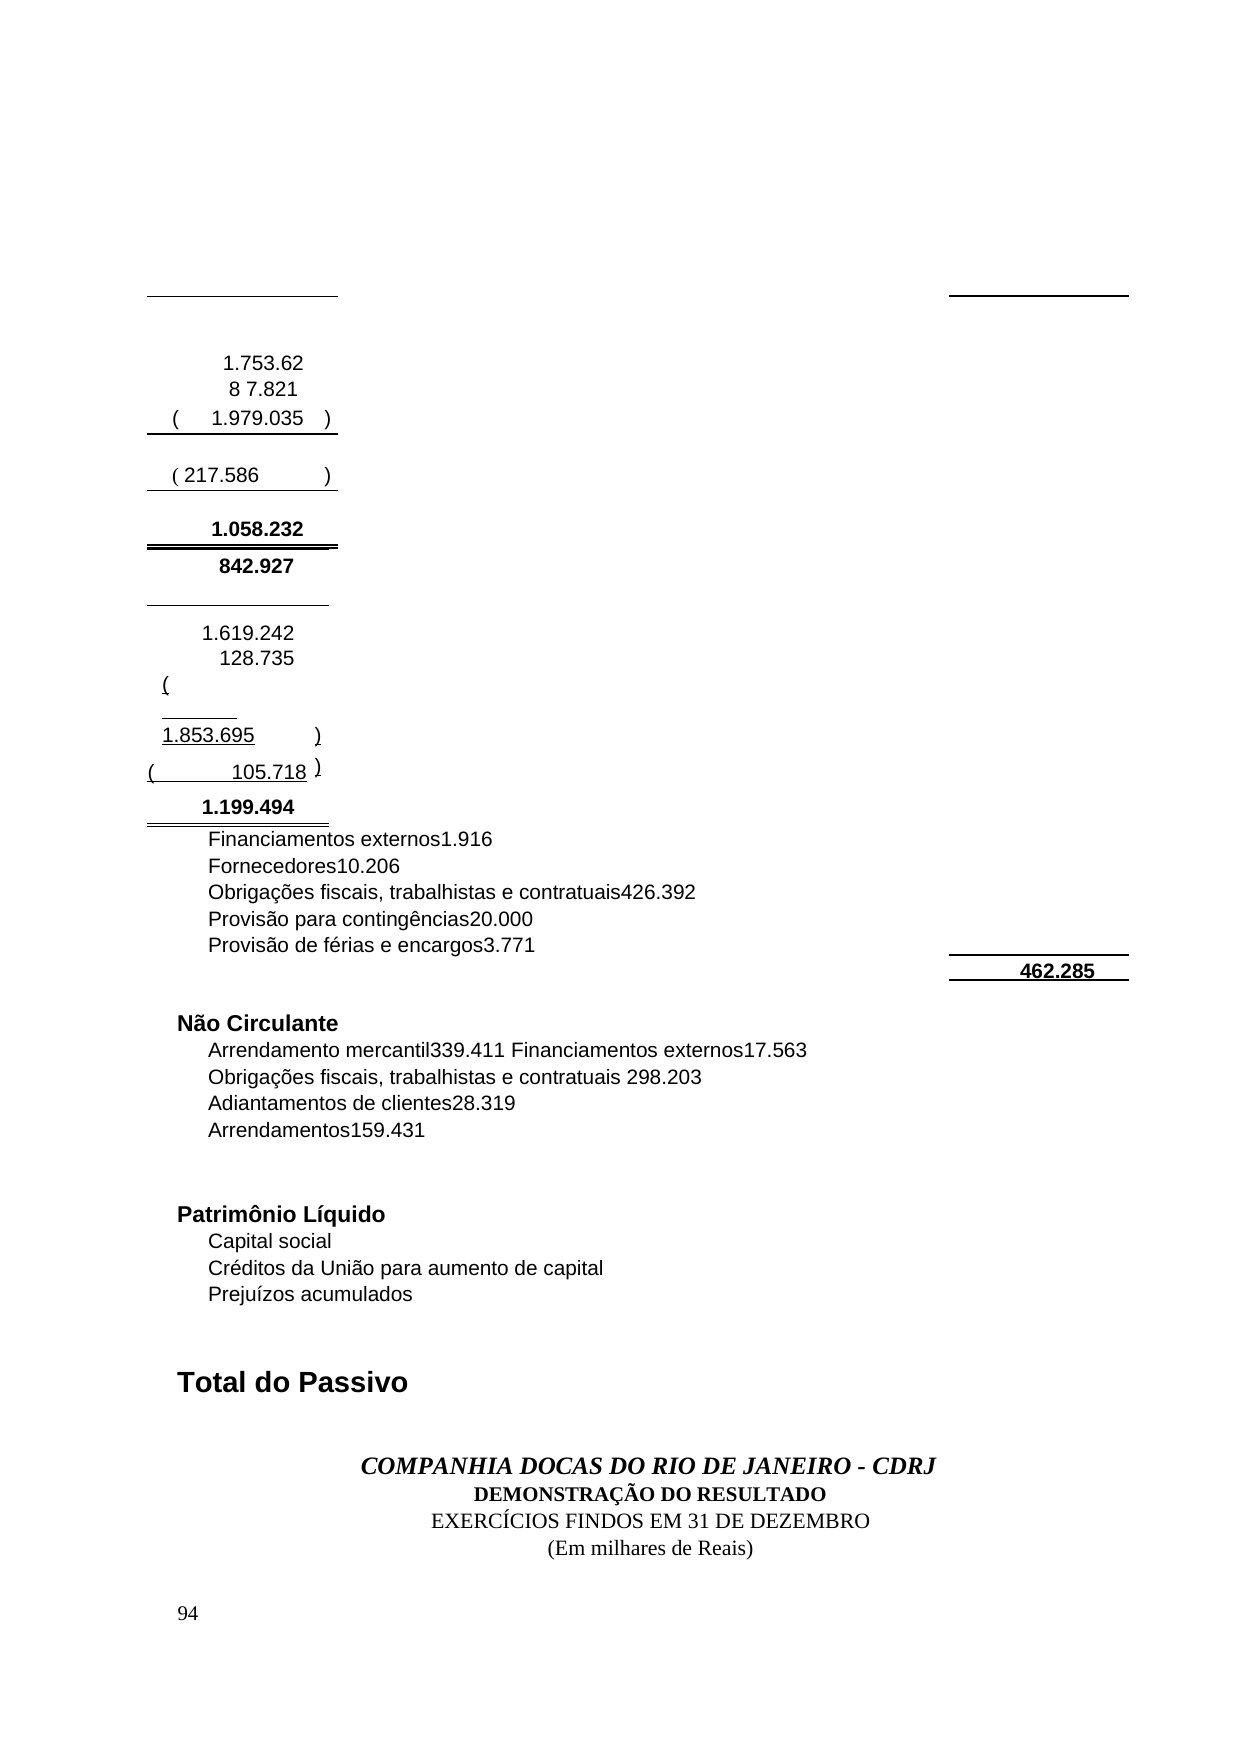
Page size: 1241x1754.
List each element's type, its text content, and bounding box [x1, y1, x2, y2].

text Arrendamento mercantil339.411 Financiamentos externos17.563 [208, 1038, 1152, 1062]
text Créditos da União para aumento de capital [208, 1255, 1130, 1279]
table_header [314, 550, 329, 605]
text Capital social [208, 1229, 1130, 1253]
text 462.285 [732, 959, 1095, 983]
table_cell [147, 297, 211, 404]
text (Em milhares de Reais) [148, 1535, 1152, 1560]
table_cell ( 217.586 [147, 435, 324, 489]
text Financiamentos externos1.916 [208, 827, 1152, 851]
text COMPANHIA DOCAS DO RIO DE JANEIRO - CDRJ [147, 1451, 1152, 1480]
text Prejuízos acumulados [208, 1282, 1130, 1306]
text Provisão para contingências20.000 [208, 906, 1152, 930]
text Obrigações fiscais, trabalhistas e contratuais 298.203 [208, 1065, 1152, 1089]
table_cell ) [314, 606, 329, 750]
table_cell ( [147, 404, 211, 433]
table_cell 1.979.035 [211, 404, 324, 433]
table_cell ( 105.718 1.199.494 [147, 750, 314, 822]
table_cell 1.619.242 128.735 ( 1.853.695 [147, 606, 314, 750]
text Patrimônio Líquido [177, 1201, 922, 1227]
text Fornecedores10.206 [208, 853, 1152, 877]
table_cell 1.058.232 [147, 491, 324, 544]
text Obrigações fiscais, trabalhistas e contratuais426.392 [208, 880, 1152, 904]
subtitle Total do Passivo [177, 1364, 922, 1398]
text Arrendamentos159.431 [208, 1118, 1152, 1142]
text EXERCÍCIOS FINDOS EM 31 DE DEZEMBRO [148, 1508, 1152, 1533]
table_cell ) [314, 750, 329, 822]
text Adiantamentos de clientes28.319 [208, 1091, 1152, 1115]
table_header 842.927 [147, 550, 314, 605]
text DEMONSTRAÇÃO DO RESULTADO [438, 1482, 862, 1506]
table_cell [324, 297, 338, 404]
text Provisão de férias e encargos3.771 [208, 933, 1152, 957]
text Não Circulante [177, 1010, 922, 1037]
table_cell ) [324, 435, 338, 489]
table_cell 1.753.628 7.821 [211, 297, 324, 404]
table_cell [324, 491, 338, 544]
table_cell ) [324, 404, 338, 433]
